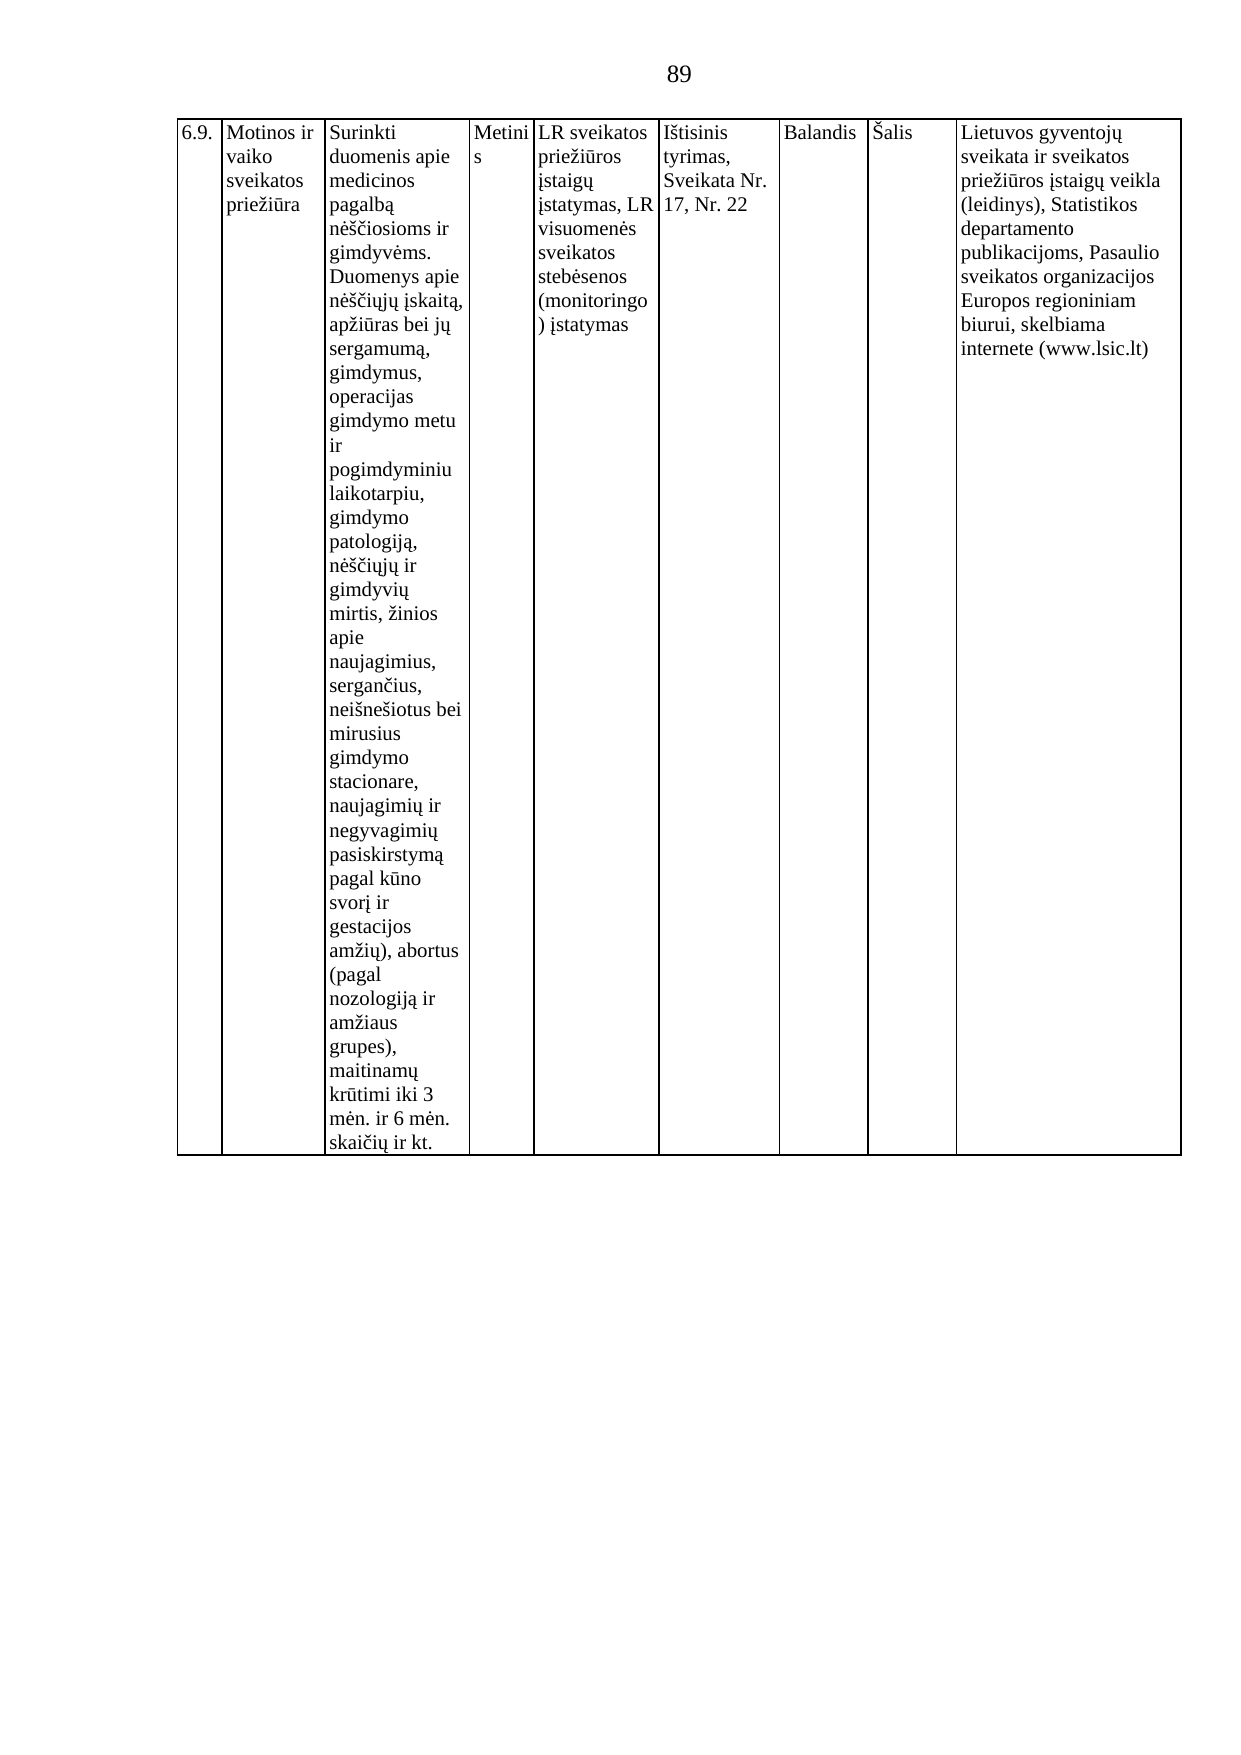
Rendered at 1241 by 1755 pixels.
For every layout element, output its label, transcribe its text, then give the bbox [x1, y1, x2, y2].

table_cell Lietuvos gyventojų sveikata ir sveikatos priežiūros įstaigų veikla (leidinys), Statistikos departamento publikacijoms, Pasaulio sveikatos organizacijos Europos regioniniam biurui, skelbiama internete (www.lsic.lt) [957, 120, 1180, 1154]
table_cell Šalis [869, 120, 956, 1154]
table_cell Surinkti duomenis apie medicinos pagalbą nėščiosioms ir gimdyvėms. Duomenys apie nėščiųjų įskaitą, apžiūras bei jų sergamumą, gimdymus, operacijas gimdymo metu ir pogimdyminiu laikotarpiu, gimdymo patologiją, nėščiųjų ir gimdyvių mirtis, žinios apie naujagimius, sergančius, neišnešiotus bei mirusius gimdymo stacionare, naujagimių ir negyvagimių pasiskirstymą pagal kūno svorį ir gestacijos amžių), abortus (pagal nozologiją ir amžiaus grupes), maitinamų krūtimi iki 3 mėn. ir 6 mėn. skaičių ir kt. [326, 120, 469, 1154]
table_cell Metinis [470, 120, 533, 1154]
table_cell Balandis [780, 120, 867, 1154]
table_cell LR sveikatos priežiūros įstaigų įstatymas, LR visuomenės sveikatos stebėsenos (monitoringo) įstatymas [535, 120, 658, 1154]
table_cell Ištisinis tyrimas, Sveikata Nr. 17, Nr. 22 [660, 120, 779, 1154]
table_cell 6.9. [178, 120, 221, 1154]
table_cell Motinos ir vaiko sveikatos priežiūra [223, 120, 324, 1154]
